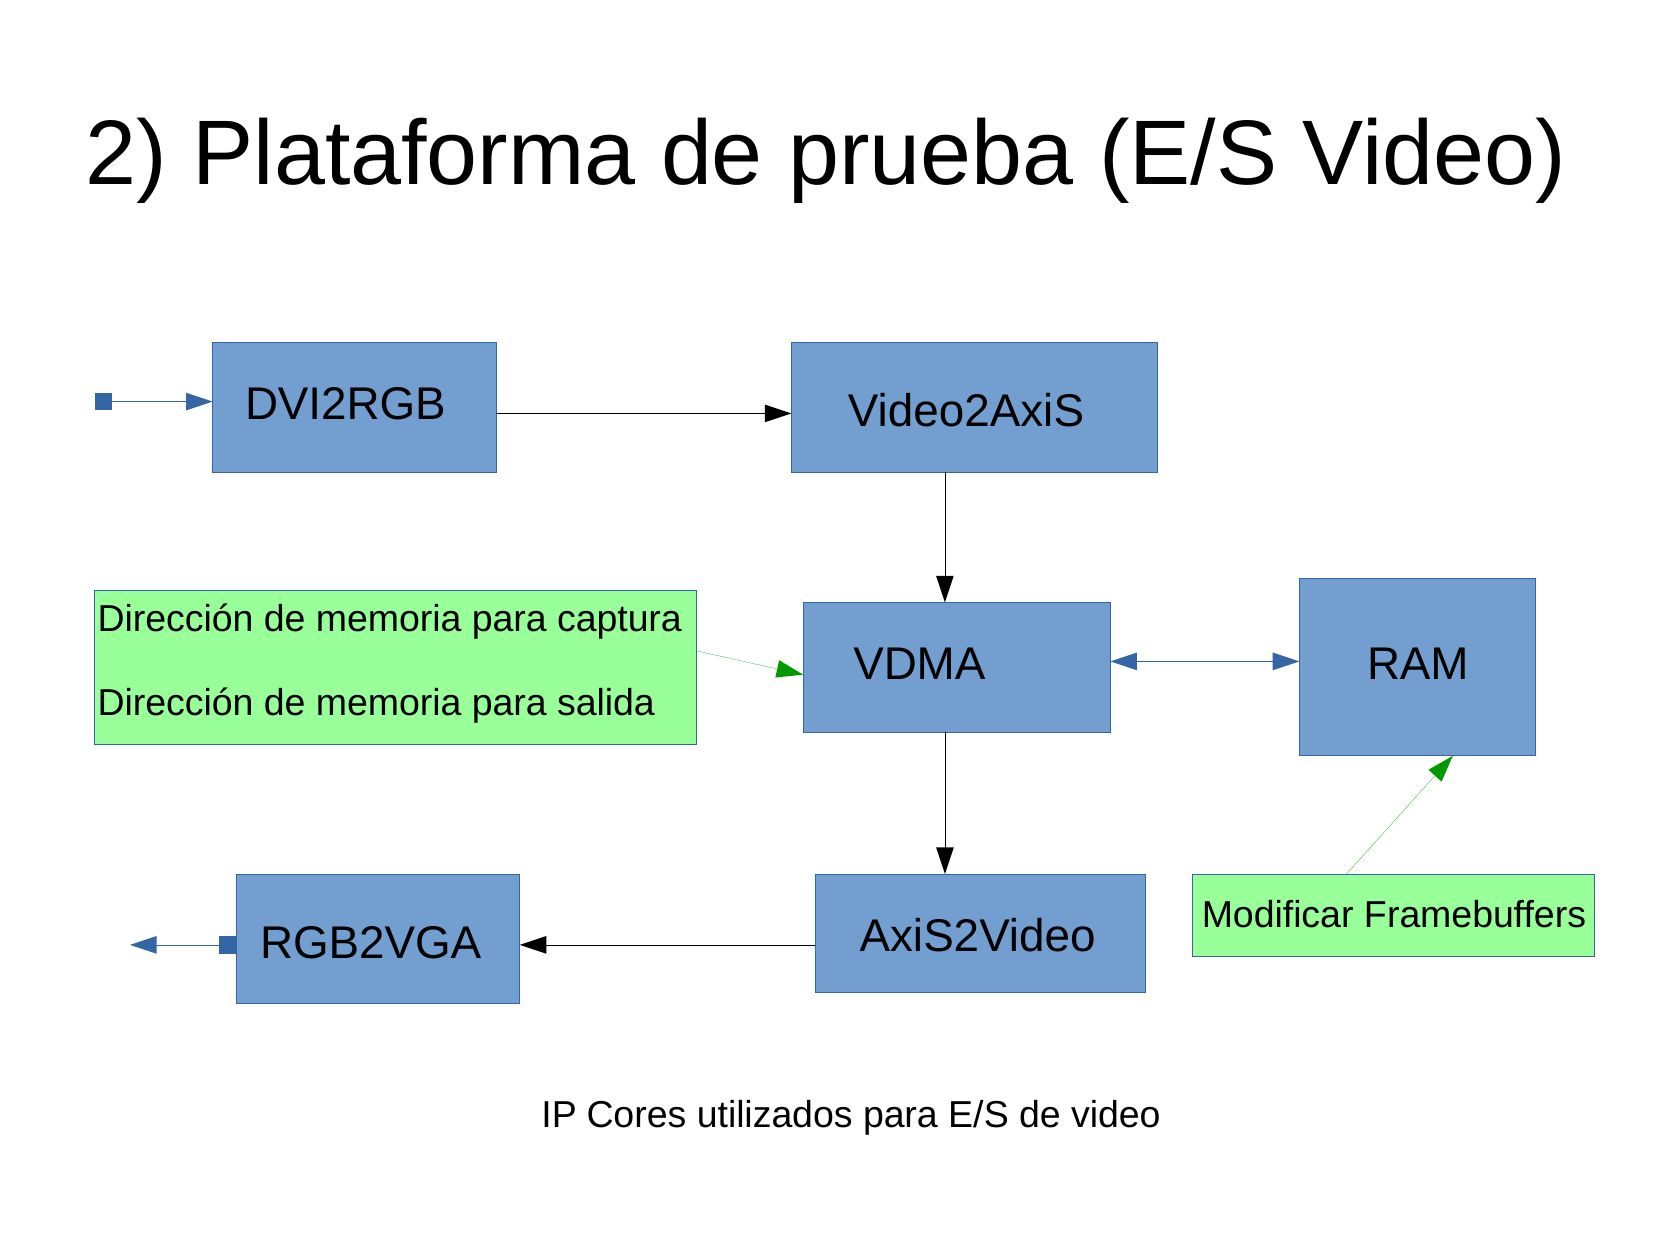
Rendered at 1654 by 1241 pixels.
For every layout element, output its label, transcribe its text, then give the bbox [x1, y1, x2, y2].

text_box [94, 732, 697, 745]
text_box [212, 342, 497, 473]
text_box RAM [1352, 630, 1484, 697]
text_box [1192, 874, 1595, 885]
text_box Video2AxiS [833, 377, 1099, 445]
text_box [791, 342, 1158, 473]
text_box Dirección de memoria para captura Dirección de memoria para salida [83, 590, 697, 732]
text_box VDMA [838, 630, 1001, 697]
title 2) Plataforma de prueba (E/S Video) [82, 49, 1571, 257]
text_box [815, 874, 1146, 993]
text_box [236, 874, 520, 1004]
text_box AxiS2Video [844, 902, 1111, 969]
text_box [803, 602, 1111, 733]
text_box IP Cores utilizados para E/S de video [118, 1086, 1595, 1144]
text_box RGB2VGA [245, 909, 497, 976]
text_box Modificar Framebuffers [1187, 885, 1613, 945]
text_box [1299, 578, 1536, 756]
text_box [1192, 945, 1595, 957]
text_box DVI2RGB [230, 370, 461, 438]
